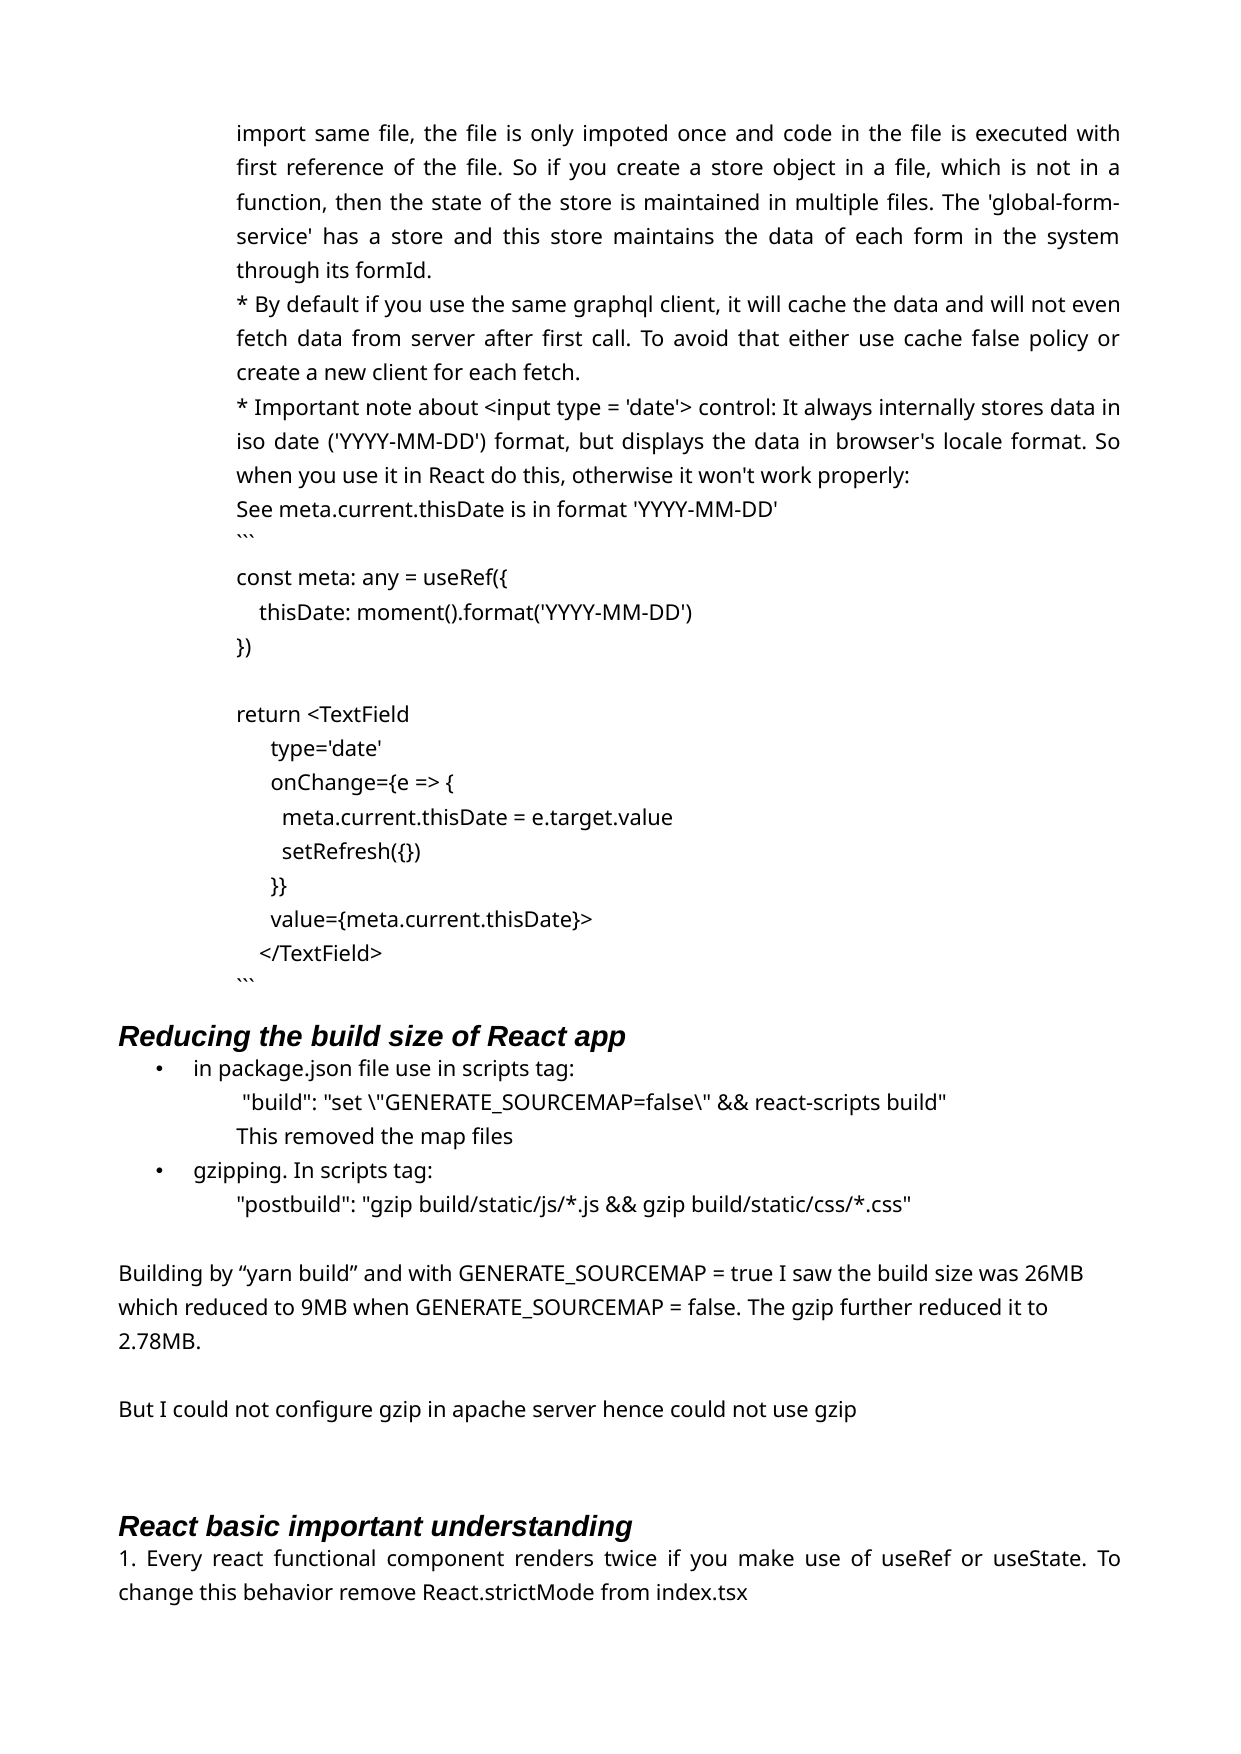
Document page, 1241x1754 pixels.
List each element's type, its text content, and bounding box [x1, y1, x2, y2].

text * Important note about <input type = 'date'> control: It always internally stores data in iso date ('YYYY-MM-DD') format, but displays the data in browser's locale format. So when you use it in React do this, otherwise it won't work properly: [236, 391, 1122, 489]
list in package.json file use in scripts tag: [156, 1052, 1122, 1082]
list gzipping. In scripts tag: [156, 1155, 1122, 1185]
subtitle React basic important understanding [118, 1509, 1122, 1543]
text Building by “yarn build” and with GENERATE_SOURCEMAP = true I saw the build size was 26MB which reduced to 9MB when GENERATE_SOURCEMAP = false. The gzip further reduced it to 2.78MB. [118, 1257, 1122, 1356]
text thisDate: moment().format('YYYY-MM-DD') [236, 596, 1122, 626]
text type='date' [236, 733, 1122, 763]
text ``` [236, 528, 1122, 558]
subtitle Reducing the build size of React app [118, 1019, 1122, 1052]
text "postbuild": "gzip build/static/js/*.js && gzip build/static/css/*.css" [236, 1189, 1122, 1219]
text value={meta.current.thisDate}> [236, 904, 1122, 934]
text ``` [236, 972, 1122, 1002]
text onChange={e => { [236, 767, 1122, 797]
text But I could not configure gzip in apache server hence could not use gzip [118, 1394, 1122, 1424]
text meta.current.thisDate = e.target.value [236, 801, 1122, 831]
text return <TextField [236, 699, 1122, 729]
text </TextField> [236, 938, 1122, 968]
text import same file, the file is only impoted once and code in the file is executed with first reference of the file. So if you create a store object in a file, which is not in a function, then the state of the store is maintained in multiple files. The 'global-form-service' has a store and this store maintains the data of each form in the system through its formId. [236, 118, 1122, 284]
text This removed the map files [236, 1121, 1122, 1151]
text }) [236, 631, 1122, 660]
text const meta: any = useRef({ [236, 562, 1122, 592]
text setRefresh({}) [236, 836, 1122, 865]
text See meta.current.thisDate is in format 'YYYY-MM-DD' [236, 494, 1122, 524]
text }} [236, 870, 1122, 899]
text "build": "set \"GENERATE_SOURCEMAP=false\" && react-scripts build" [236, 1087, 1122, 1116]
text 1. Every react functional component renders twice if you make use of useRef or useState. To change this behavior remove React.strictMode from index.tsx [118, 1543, 1122, 1607]
text * By default if you use the same graphql client, it will cache the data and will not even fetch data from server after first call. To avoid that either use cache false policy or create a new client for each fetch. [236, 289, 1122, 387]
